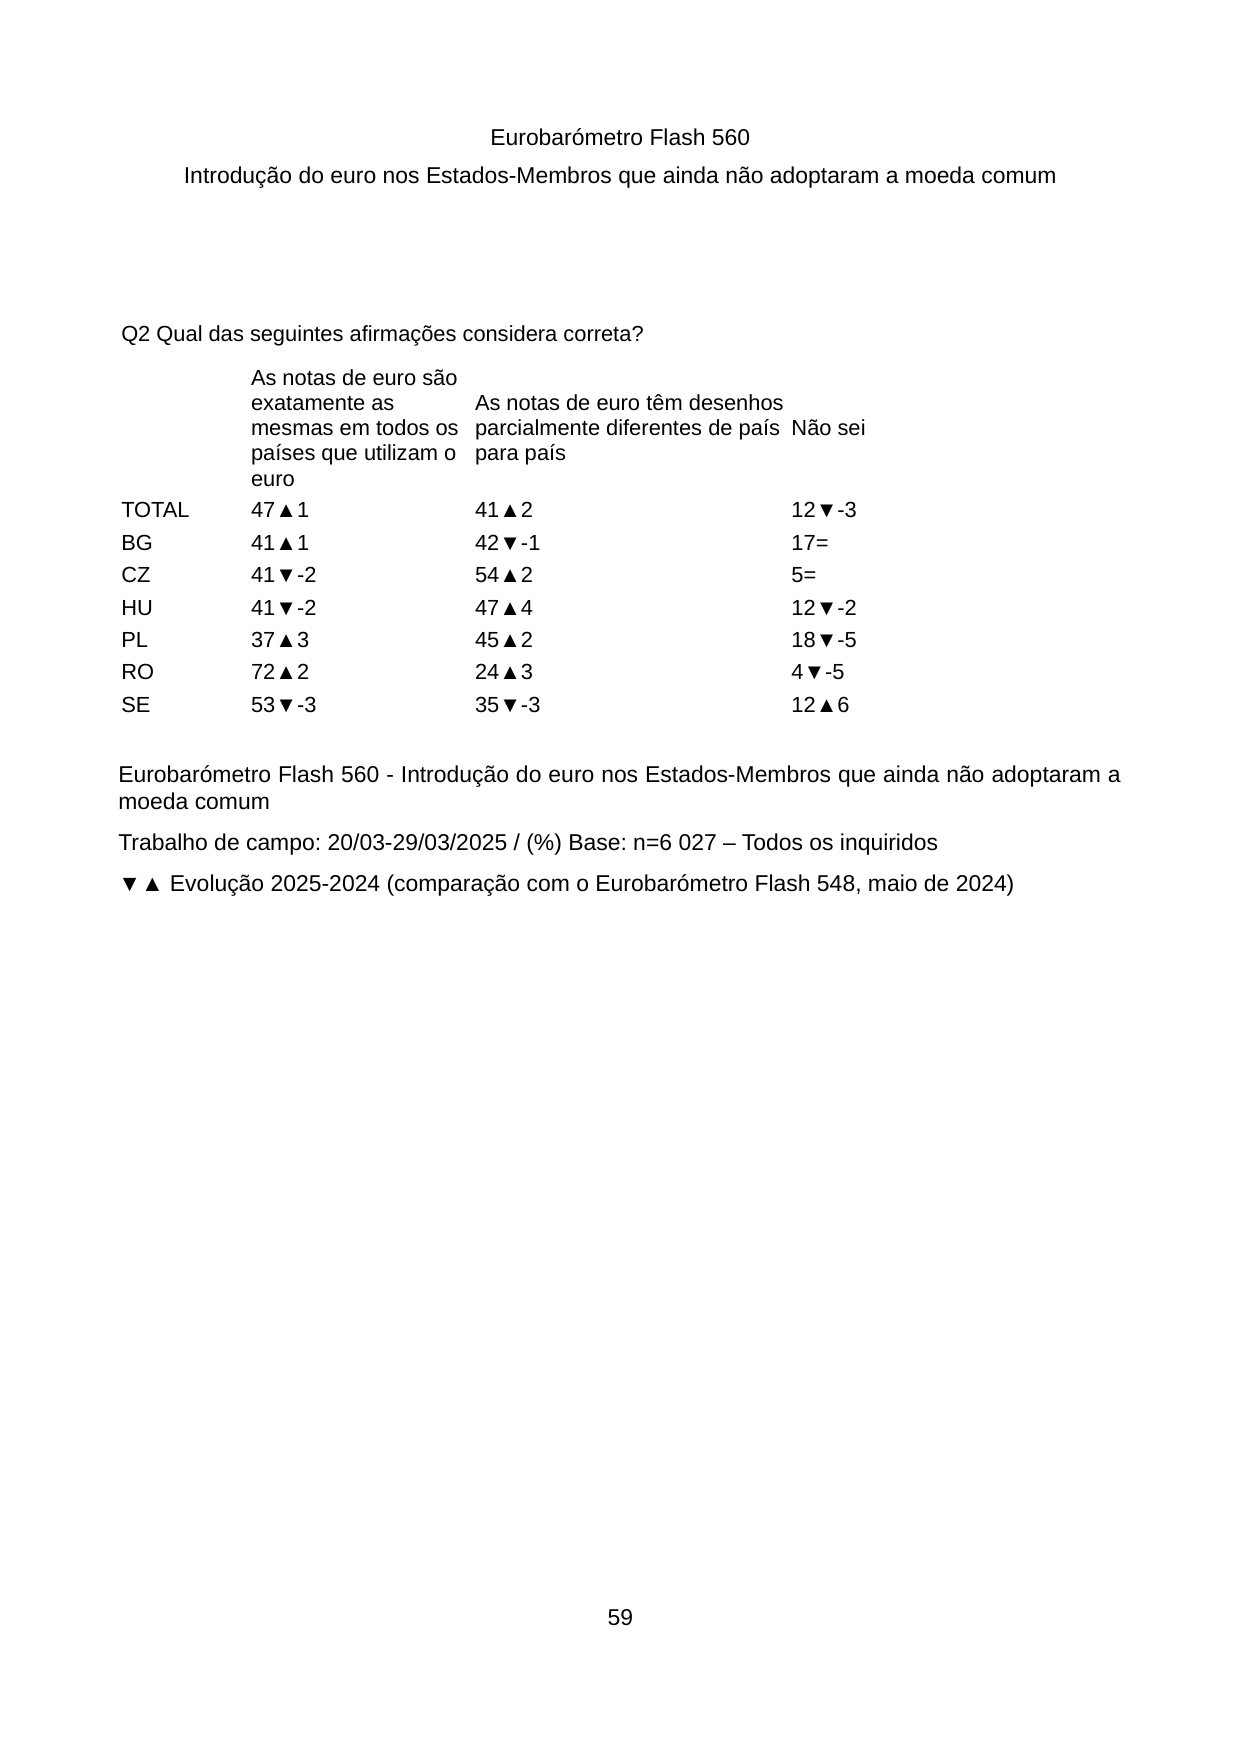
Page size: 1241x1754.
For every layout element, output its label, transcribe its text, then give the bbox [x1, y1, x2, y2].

table_cell 37▲3 [248, 623, 472, 656]
table_cell PL [118, 623, 248, 656]
table_cell BG [118, 526, 248, 558]
table_cell SE [118, 688, 248, 720]
table_cell 12▲6 [788, 688, 1122, 720]
table_cell TOTAL [118, 494, 248, 526]
text Eurobarómetro Flash 560 - Introdução do euro nos Estados-Membros que ainda não adoptaram a moeda comum [118, 761, 1122, 814]
table_cell 18▼-5 [788, 623, 1122, 656]
table_cell Não sei [788, 362, 1122, 494]
table_cell 42▼-1 [472, 526, 788, 558]
table_cell 41▼-2 [248, 591, 472, 623]
table_cell 17= [788, 526, 1122, 558]
table_cell 72▲2 [248, 656, 472, 688]
table_cell 4▼-5 [788, 656, 1122, 688]
table_cell HU [118, 591, 248, 623]
table_cell 54▲2 [472, 559, 788, 591]
table_cell As notas de euro têm desenhos parcialmente diferentes de país para país [472, 362, 788, 494]
table_cell 12▼-3 [788, 494, 1122, 526]
table_cell 45▲2 [472, 623, 788, 656]
table_cell As notas de euro são exatamente as mesmas em todos os países que utilizam o euro [248, 362, 472, 494]
text Trabalho de campo: 20/03-29/03/2025 / (%) Base: n=6 027 – Todos os inquiridos [118, 829, 1122, 855]
table_cell CZ [118, 559, 248, 591]
table_cell 47▲4 [472, 591, 788, 623]
table_cell 41▲1 [248, 526, 472, 558]
table_cell [118, 362, 248, 494]
table_cell 12▼-2 [788, 591, 1122, 623]
table_cell 24▲3 [472, 656, 788, 688]
text ▼▲ Evolução 2025-2024 (comparação com o Eurobarómetro Flash 548, maio de 2024) [118, 869, 1122, 896]
table_cell 35▼-3 [472, 688, 788, 720]
table_cell 5= [788, 559, 1122, 591]
table_cell RO [118, 656, 248, 688]
table_cell 53▼-3 [248, 688, 472, 720]
table_cell 41▼-2 [248, 559, 472, 591]
table_header Q2 Qual das seguintes afirmações considera correta? [118, 306, 1122, 362]
table_cell 47▲1 [248, 494, 472, 526]
table_cell 41▲2 [472, 494, 788, 526]
